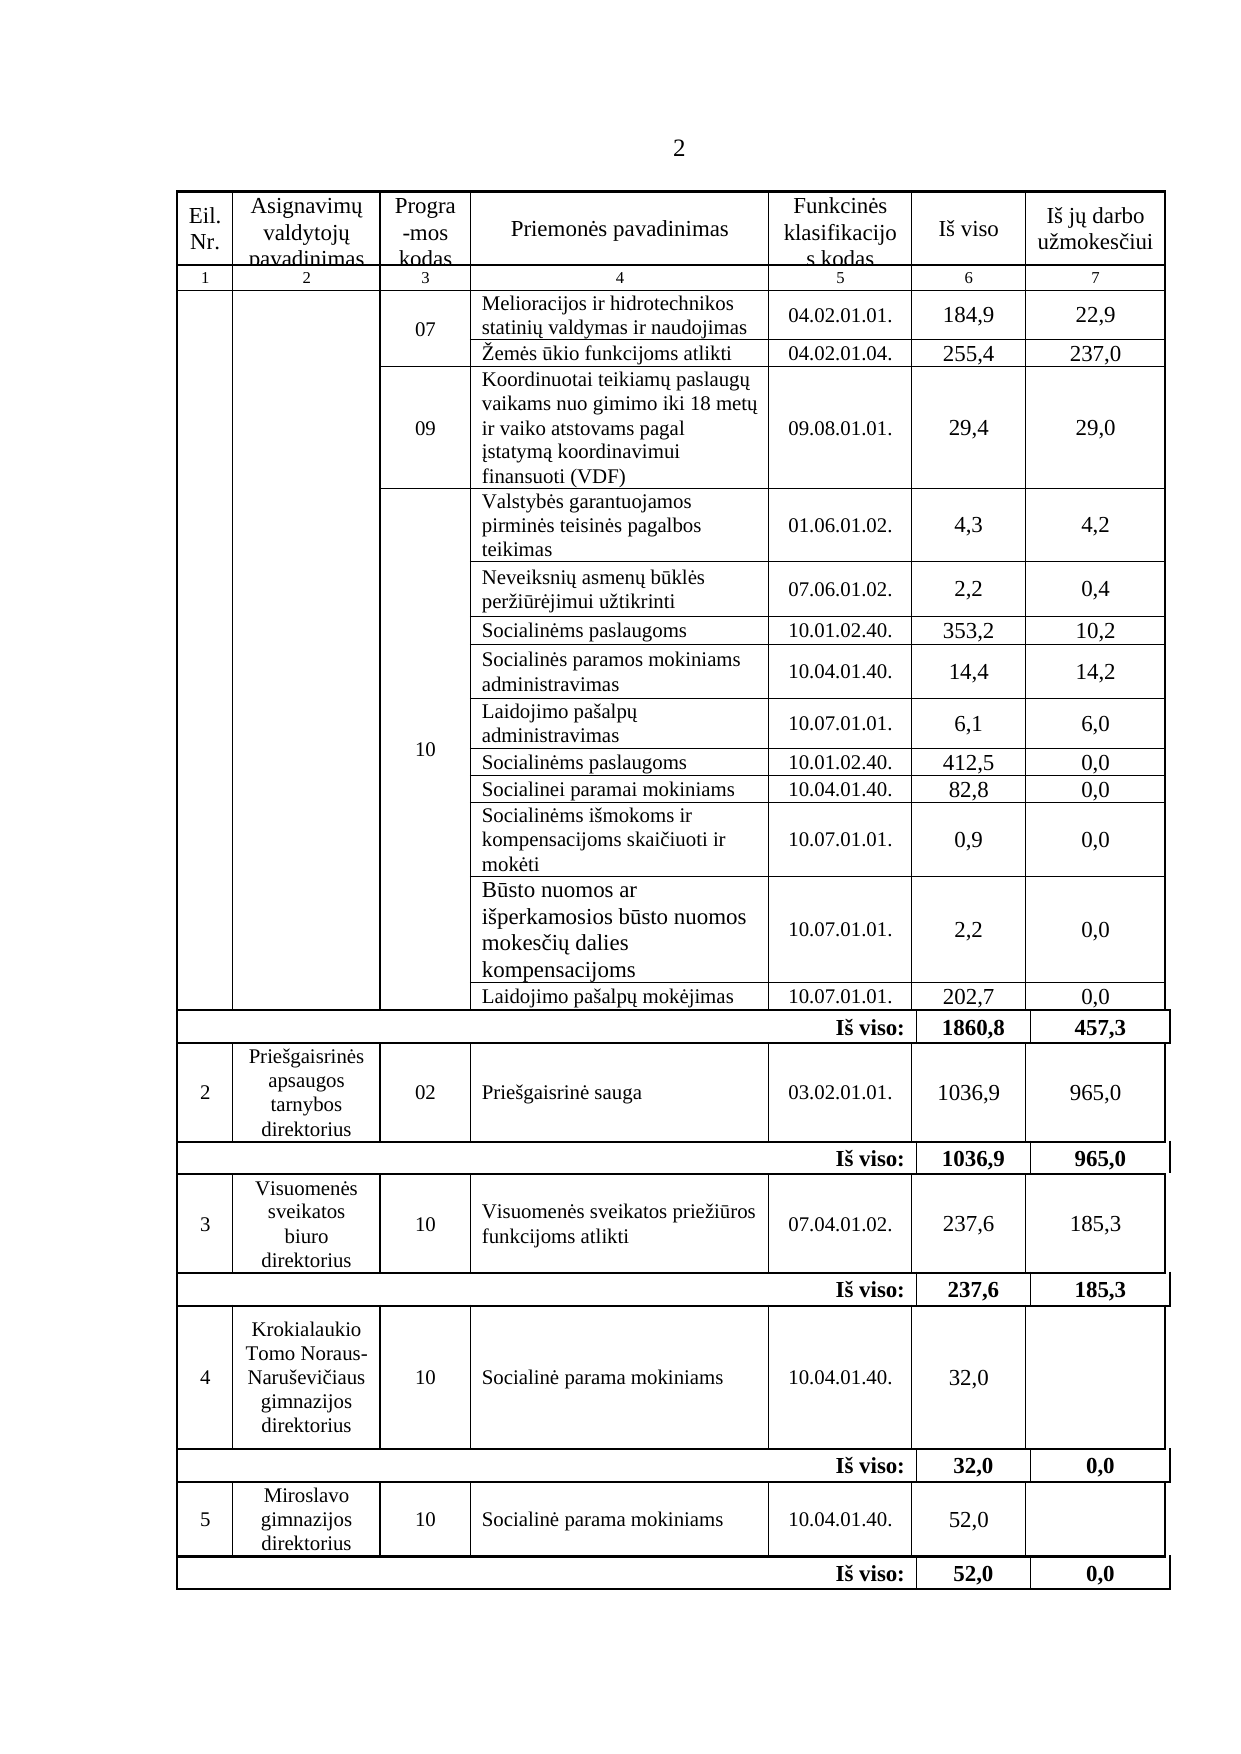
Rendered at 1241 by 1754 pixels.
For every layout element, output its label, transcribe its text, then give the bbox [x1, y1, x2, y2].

table_cell 1036,9 [912, 1044, 1025, 1141]
table_cell 03.02.01.01. [769, 1044, 911, 1141]
table_cell Būsto nuomos ar išperkamosios būsto nuomos mokesčių dalies kompensacijoms [471, 877, 768, 982]
table_cell 6,1 [912, 699, 1025, 747]
table_cell [1194, 1042, 1199, 1141]
table_cell [1194, 698, 1199, 747]
table_cell [1166, 698, 1193, 747]
table_cell [178, 291, 232, 1009]
table_cell [1171, 1009, 1199, 1042]
table_cell Koordinuotai teikiamų paslaugų vaikams nuo gimimo iki 18 metų ir vaiko atstovams pagal įstatymą koordinavimui finansuoti (VDF) [471, 367, 768, 488]
table_cell 52,0 [912, 1483, 1025, 1555]
table_cell [1026, 1307, 1164, 1448]
table_cell [1166, 1481, 1193, 1555]
table_cell 0,0 [1031, 1555, 1169, 1588]
table_cell 2,2 [912, 877, 1025, 982]
table_cell 237,6 [912, 1175, 1025, 1272]
table_cell 10.04.01.40. [769, 776, 911, 802]
table_cell [1194, 1481, 1199, 1555]
table_cell [1166, 1173, 1193, 1272]
table_cell 0,0 [1026, 749, 1164, 775]
table_header [1194, 190, 1199, 235]
table_cell [1194, 488, 1199, 561]
table_cell 2 [178, 1044, 232, 1141]
table_cell 14,4 [912, 645, 1025, 698]
table_cell 04.02.01.01. [769, 291, 911, 339]
table_cell [1171, 1141, 1199, 1173]
table_cell Melioracijos ir hidrotechnikos statinių valdymas ir naudojimas [471, 291, 768, 339]
table_cell [1194, 290, 1199, 339]
table_cell 10 [381, 1307, 470, 1448]
table_cell 14,2 [1026, 645, 1164, 698]
table_cell [1166, 982, 1193, 1009]
table_cell 07 [381, 291, 470, 366]
table_cell 5 [769, 266, 911, 290]
table_cell 184,9 [912, 291, 1025, 339]
table_cell 10 [381, 489, 470, 1009]
table_cell 4 [178, 1307, 232, 1448]
table_cell Priešgaisrinė sauga [471, 1044, 768, 1141]
table_cell 0,9 [912, 803, 1025, 876]
table_cell 3 [381, 266, 470, 290]
table_cell [1166, 876, 1193, 982]
table_cell [1194, 1173, 1199, 1272]
table_cell [1166, 1042, 1193, 1141]
table_cell 29,4 [912, 367, 1025, 488]
table_cell 965,0 [1026, 1044, 1164, 1141]
table_cell 353,2 [912, 617, 1025, 644]
table_cell 04.02.01.04. [769, 340, 911, 366]
table_cell 185,3 [1031, 1272, 1169, 1304]
table_cell 1 [178, 266, 232, 290]
table_cell 0,0 [1026, 983, 1164, 1009]
table_header Progra-mos kodas [381, 193, 470, 263]
table_cell Iš viso: [178, 1274, 916, 1304]
table_cell [1194, 748, 1199, 775]
table_cell [1194, 1305, 1199, 1448]
table_cell 255,4 [912, 340, 1025, 366]
table_cell 10 [381, 1175, 470, 1272]
table_cell 10.07.01.01. [769, 699, 911, 747]
table_cell 10.07.01.01. [769, 803, 911, 876]
table_header [1166, 190, 1170, 235]
table_cell 457,3 [1031, 1011, 1169, 1042]
table_cell Priešgaisrinės apsaugos tarnybos direktorius [233, 1044, 379, 1141]
table_cell 237,0 [1026, 340, 1164, 366]
table_cell [1166, 264, 1193, 290]
table_cell [1166, 775, 1193, 802]
table_cell Miroslavo gimnazijos direktorius [233, 1483, 379, 1555]
table_cell 7 [1026, 266, 1164, 290]
table_cell Neveiksnių asmenų būklės peržiūrėjimui užtikrinti [471, 562, 768, 616]
table_cell 22,9 [1026, 291, 1164, 339]
table_cell 02 [381, 1044, 470, 1141]
table_cell [1194, 339, 1199, 366]
table_header Eil. Nr. [178, 193, 232, 263]
table_cell [1166, 290, 1193, 339]
table_cell [1194, 644, 1199, 698]
table_cell [1194, 366, 1199, 488]
table_cell 32,0 [912, 1307, 1025, 1448]
table_cell 32,0 [917, 1450, 1030, 1481]
table_cell 29,0 [1026, 367, 1164, 488]
table_cell [1194, 235, 1199, 263]
table_cell Socialinė parama mokiniams [471, 1307, 768, 1448]
table_cell 0,0 [1026, 877, 1164, 982]
table_cell 6,0 [1026, 699, 1164, 747]
table_cell 10.07.01.01. [769, 877, 911, 982]
table_header Asignavimų valdytojų pavadinimas [233, 193, 379, 263]
table_cell [1166, 644, 1193, 698]
table_cell Laidojimo pašalpų administravimas [471, 699, 768, 747]
table_cell 0,0 [1026, 776, 1164, 802]
table_cell Socialinės paramos mokiniams administravimas [471, 645, 768, 698]
table_cell 07.06.01.02. [769, 562, 911, 616]
table_cell [1026, 1483, 1164, 1555]
table_cell 0,0 [1031, 1448, 1169, 1481]
table_cell [1194, 982, 1199, 1009]
table_cell 237,6 [917, 1274, 1030, 1304]
table_header Priemonės pavadinimas [471, 193, 768, 263]
table_cell 10.07.01.01. [769, 983, 911, 1009]
table_cell Iš viso: [178, 1011, 916, 1042]
table_cell [1166, 235, 1193, 263]
table_cell 1036,9 [917, 1143, 1030, 1173]
table_cell 10.04.01.40. [769, 1307, 911, 1448]
table_cell 01.06.01.02. [769, 489, 911, 561]
table_cell Socialinėms paslaugoms [471, 617, 768, 644]
table_cell 10.04.01.40. [769, 645, 911, 698]
table_cell Socialinė parama mokiniams [471, 1483, 768, 1555]
table_cell 10.01.02.40. [769, 617, 911, 644]
table_cell 82,8 [912, 776, 1025, 802]
table_cell 412,5 [912, 749, 1025, 775]
table_header Iš viso [912, 193, 1025, 263]
table_cell 202,7 [912, 983, 1025, 1009]
table_cell 10,2 [1026, 617, 1164, 644]
table_cell 0,4 [1026, 562, 1164, 616]
table_cell 2 [233, 266, 379, 290]
table_cell Visuomenės sveikatos biuro direktorius [233, 1175, 379, 1272]
table_cell [1166, 802, 1193, 876]
table_cell [1166, 339, 1193, 366]
table_cell [1194, 775, 1199, 802]
table_cell 0,0 [1026, 803, 1164, 876]
table_cell Valstybės garantuojamos pirminės teisinės pagalbos teikimas [471, 489, 768, 561]
table_cell 52,0 [917, 1558, 1030, 1588]
table_cell [1166, 488, 1193, 561]
table_cell Socialinėms paslaugoms [471, 749, 768, 775]
table_cell Iš viso: [178, 1558, 916, 1588]
table_cell Laidojimo pašalpų mokėjimas [471, 983, 768, 1009]
table_cell [1171, 1448, 1199, 1481]
table_cell 10.04.01.40. [769, 1483, 911, 1555]
table_cell 5 [178, 1483, 232, 1555]
table_cell [1166, 1305, 1193, 1448]
table_cell 4,3 [912, 489, 1025, 561]
table_cell [1194, 561, 1199, 616]
table_cell [1166, 561, 1193, 616]
table_cell [1166, 616, 1193, 644]
table_cell Krokialaukio Tomo Noraus-Naruševičiaus gimnazijos direktorius [233, 1307, 379, 1448]
table_cell Žemės ūkio funkcijoms atlikti [471, 340, 768, 366]
table_header Iš jų darbo užmokesčiui [1026, 193, 1164, 263]
table_cell [1166, 748, 1193, 775]
table_cell Socialinei paramai mokiniams [471, 776, 768, 802]
table_cell [1194, 802, 1199, 876]
table_cell 09.08.01.01. [769, 367, 911, 488]
table_cell [1194, 616, 1199, 644]
table_cell 2,2 [912, 562, 1025, 616]
table_header Funkcinės klasifikacijos kodas [769, 193, 911, 263]
table_cell 3 [178, 1175, 232, 1272]
table_cell 4 [471, 266, 768, 290]
table_cell [1194, 264, 1199, 290]
table_cell Visuomenės sveikatos priežiūros funkcijoms atlikti [471, 1175, 768, 1272]
table_cell Socialinėms išmokoms ir kompensacijoms skaičiuoti ir mokėti [471, 803, 768, 876]
table_header [1170, 190, 1193, 235]
table_cell 10 [381, 1483, 470, 1555]
table_cell 185,3 [1026, 1175, 1164, 1272]
table_cell 09 [381, 367, 470, 488]
table_cell [1194, 876, 1199, 982]
table_cell [1171, 1555, 1199, 1588]
table_cell [1166, 366, 1193, 488]
table_cell 07.04.01.02. [769, 1175, 911, 1272]
table_cell [233, 291, 379, 1009]
table_cell 965,0 [1031, 1141, 1169, 1173]
table_cell Iš viso: [178, 1143, 916, 1173]
table_cell Iš viso: [178, 1450, 916, 1481]
table_cell 6 [912, 266, 1025, 290]
table_cell 10.01.02.40. [769, 749, 911, 775]
table_cell [1171, 1272, 1199, 1304]
table_cell 4,2 [1026, 489, 1164, 561]
table_cell 1860,8 [917, 1011, 1030, 1042]
